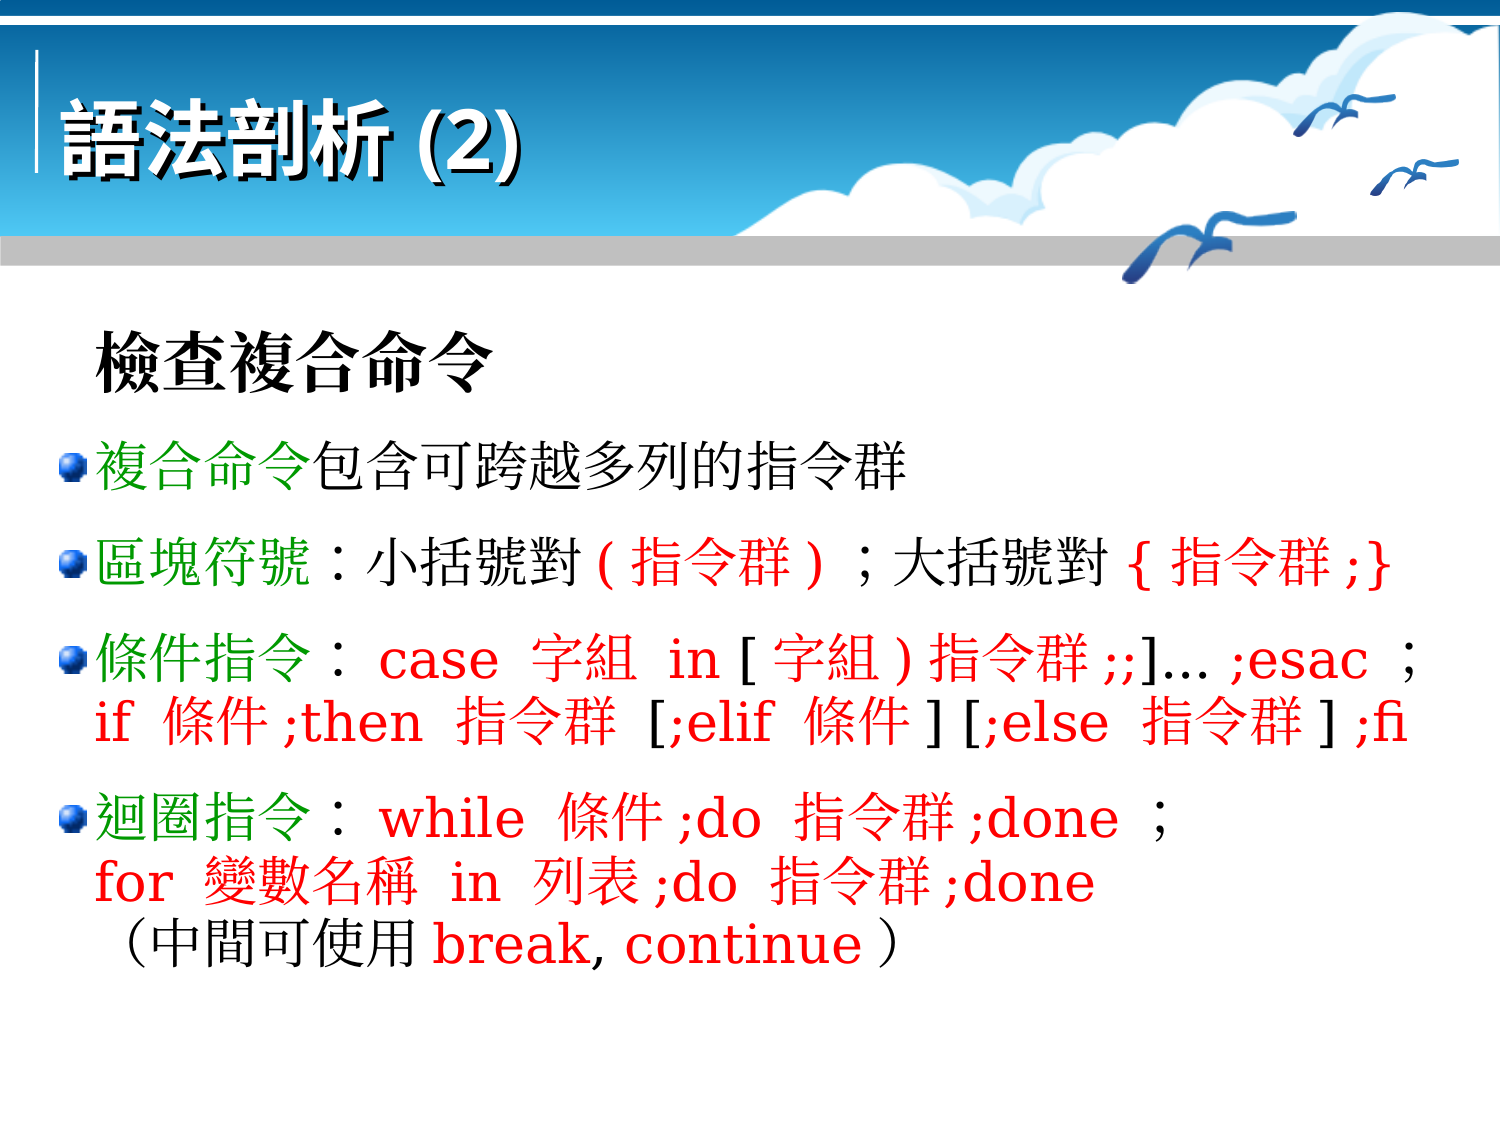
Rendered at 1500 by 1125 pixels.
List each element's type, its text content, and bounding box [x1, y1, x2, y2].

picture [730, 12, 1500, 284]
list 檢查複合命令 複合命令包含可跨越多列的指令群 區塊符號：小括號對(指令群)；大括號對{指令群;} 條件指令：case 字組 in [字組)指令群;;]... ;esac；if 條件;then 指令群 [;elif 條件] [;else 指令群] ;fi 迴圈指令：while 條件;do 指令群;done； for 變數名稱 in 列表;do 指令群;done （中間可使用break, continue） [59, 324, 1441, 1065]
title 語法剖析(2) [59, 86, 1465, 186]
